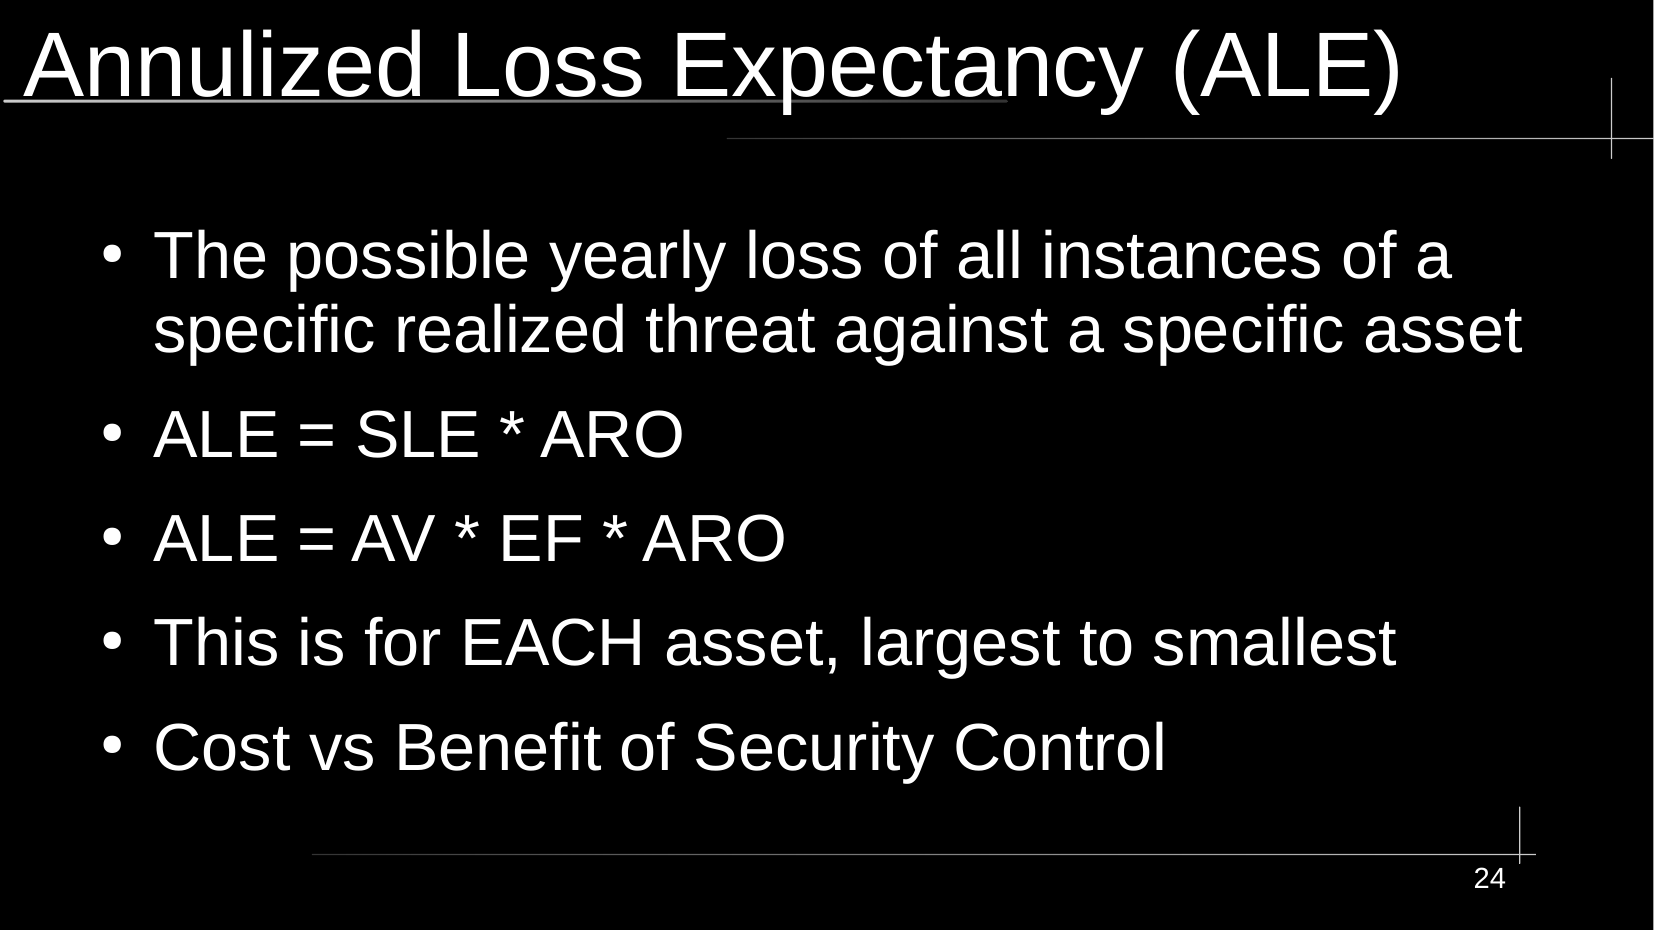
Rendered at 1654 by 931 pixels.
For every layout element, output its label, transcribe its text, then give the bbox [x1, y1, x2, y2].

list The possible yearly loss of all instances of a specific realized threat against a specific asset ALE = SLE * ARO ALE = AV * EF * ARO This is for EACH asset, largest to smallest Cost vs Benefit of Security Control [82, 217, 1571, 863]
title Annulized Loss Expectancy (ALE) [23, 11, 1589, 119]
